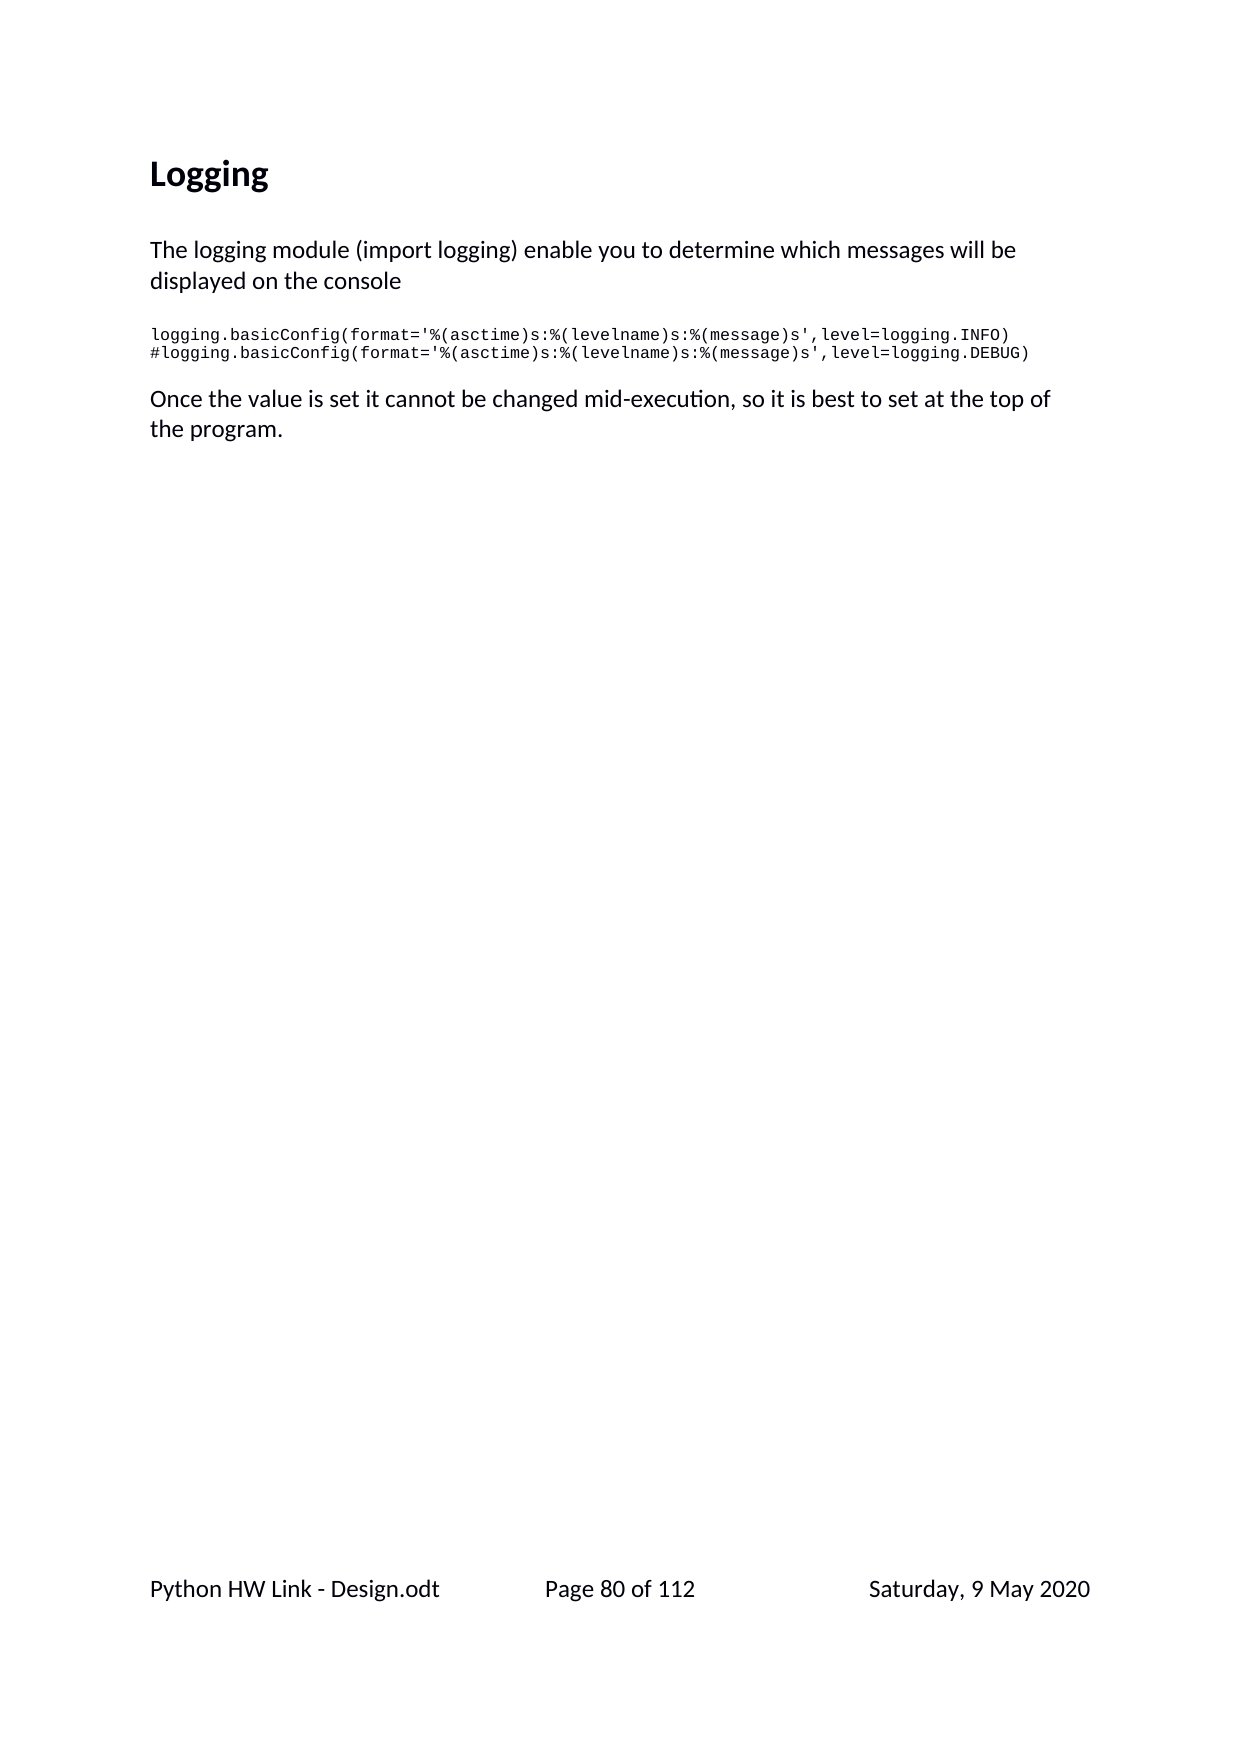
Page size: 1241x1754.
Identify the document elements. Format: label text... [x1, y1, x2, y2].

text Once the value is set it cannot be changed mid-execution, so it is best to set at the top of the program. [150, 383, 1090, 444]
text #logging.basicConfig(format='%(asctime)s:%(levelname)s:%(message)s',level=logging.DEBUG) [150, 345, 1090, 364]
text The logging module (import logging) enable you to determine which messages will be displayed on the console [150, 235, 1090, 296]
text logging.basicConfig(format='%(asctime)s:%(levelname)s:%(message)s',level=logging.INFO) [150, 326, 1090, 345]
subtitle Logging [150, 150, 1090, 196]
